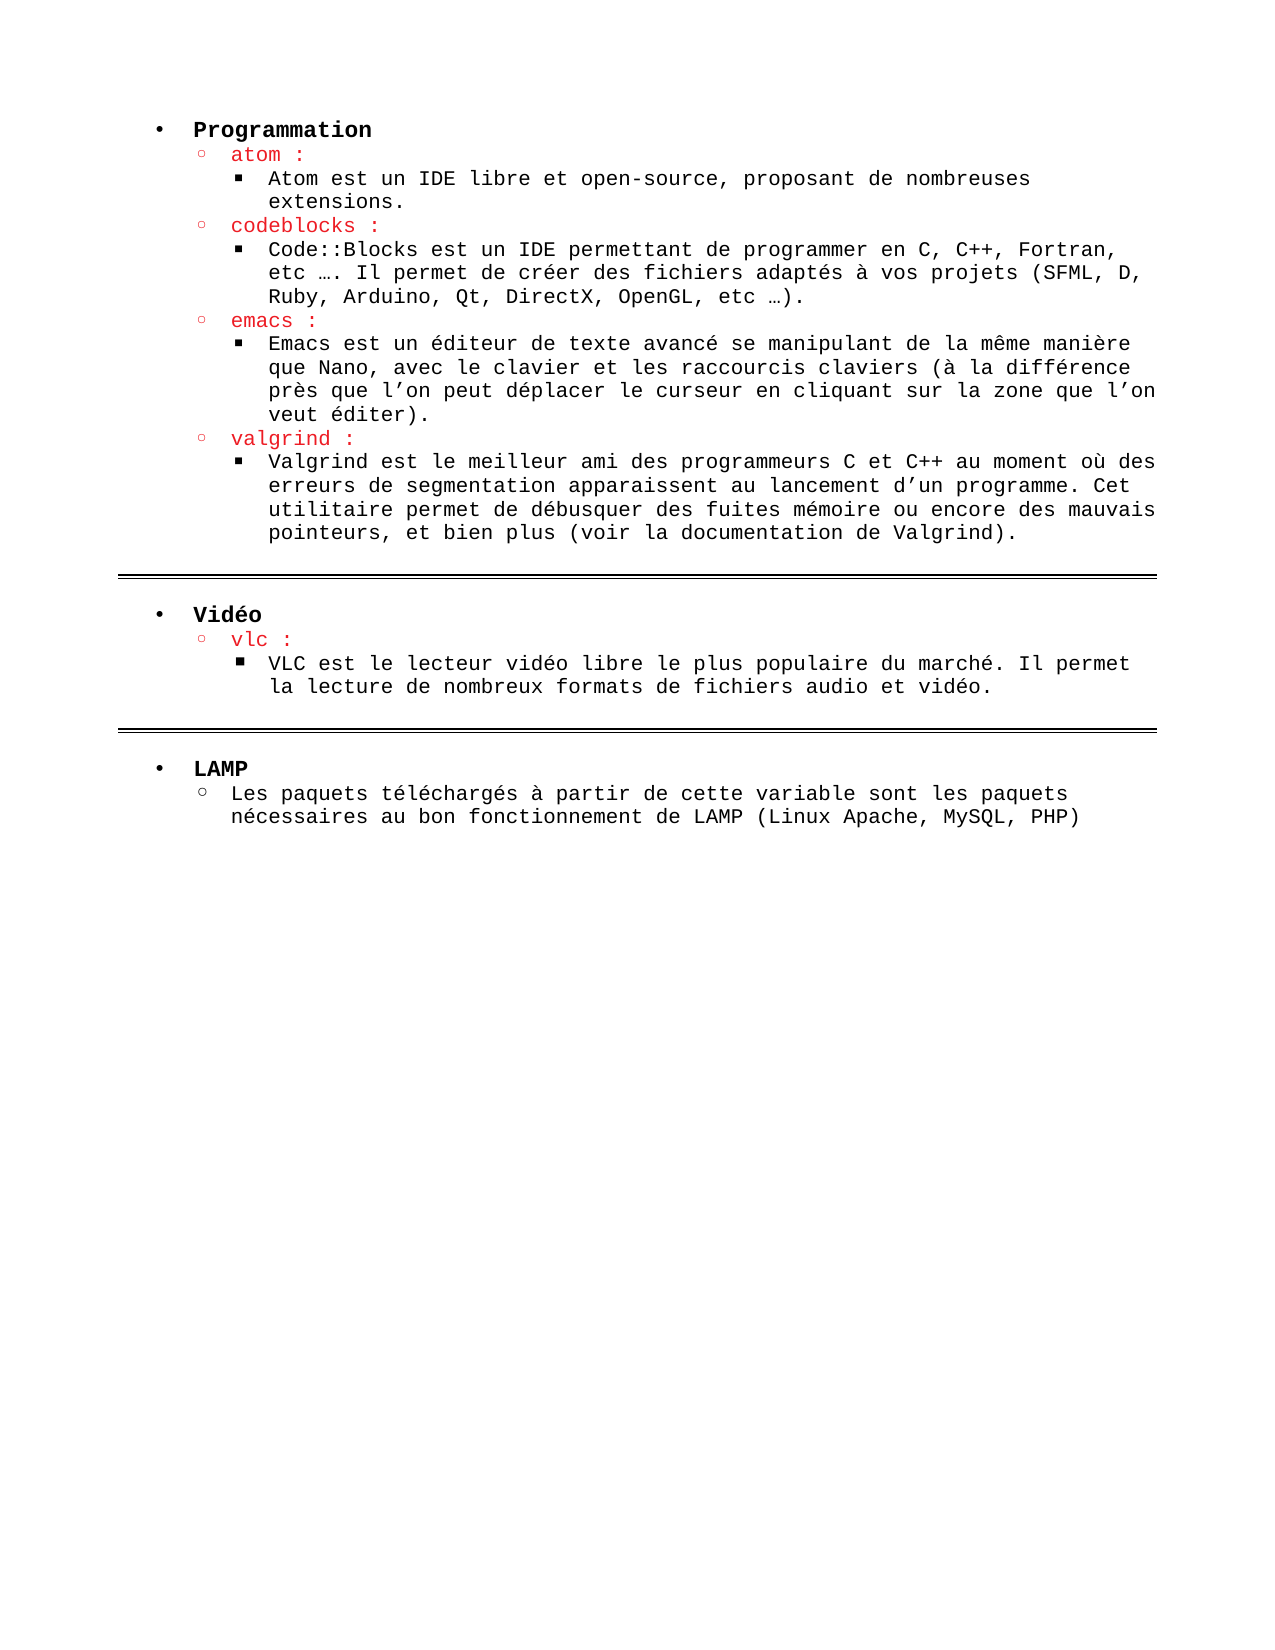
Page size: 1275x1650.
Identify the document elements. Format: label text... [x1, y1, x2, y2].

list VLC est le lecteur vidéo libre le plus populaire du marché. Il permet la lecture de nombreux formats de fichiers audio et vidéo. [231, 653, 1157, 700]
list codeblocks : [193, 215, 1157, 239]
list valgrind : [193, 428, 1157, 451]
list Vidéo [156, 603, 1157, 629]
list LAMP [156, 757, 1157, 783]
list vlc : [193, 629, 1157, 653]
list Les paquets téléchargés à partir de cette variable sont les paquets nécessaires au bon fonctionnement de LAMP (Linux Apache, MySQL, PHP) [193, 783, 1157, 830]
list Valgrind est le meilleur ami des programmeurs C et C++ au moment où des erreurs de segmentation apparaissent au lancement d’un programme. Cet utilitaire permet de débusquer des fuites mémoire ou encore des mauvais pointeurs, et bien plus (voir la documentation de Valgrind). [231, 451, 1157, 546]
list atom : [193, 144, 1157, 168]
list Programmation [156, 118, 1157, 144]
list emacs : [193, 309, 1157, 333]
list Atom est un IDE libre et open-source, proposant de nombreuses extensions. [231, 168, 1157, 215]
list Emacs est un éditeur de texte avancé se manipulant de la même manière que Nano, avec le clavier et les raccourcis claviers (à la différence près que l’on peut déplacer le curseur en cliquant sur la zone que l’on veut éditer). [231, 333, 1157, 428]
list Code::Blocks est un IDE permettant de programmer en C, C++, Fortran, etc …. Il permet de créer des fichiers adaptés à vos projets (SFML, D, Ruby, Arduino, Qt, DirectX, OpenGL, etc …). [231, 239, 1157, 309]
